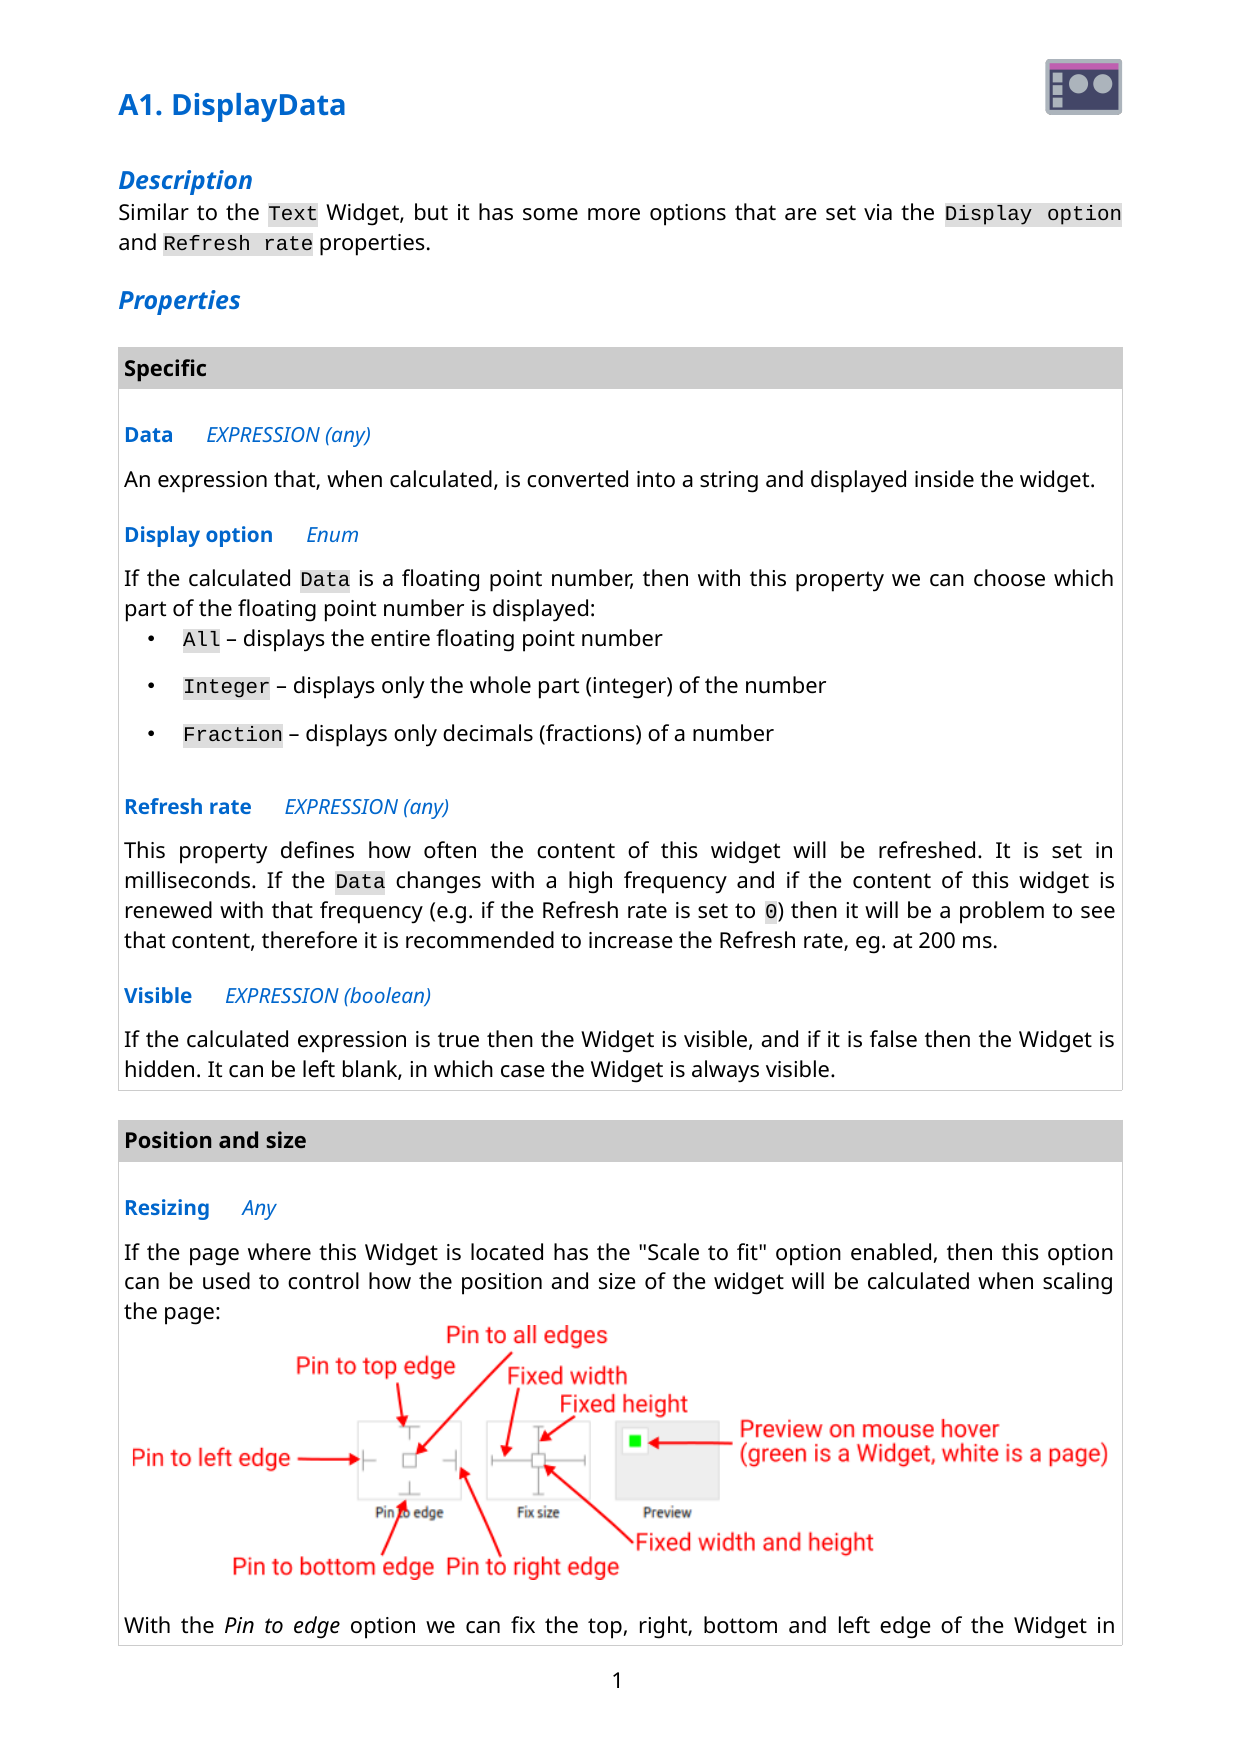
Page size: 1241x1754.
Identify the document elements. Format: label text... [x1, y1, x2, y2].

table_header Specific [119, 348, 1122, 388]
table_cell Resizing Any If the page where this Widget is located has the "Scale to fit" option enabled, then this option can be used to control how the position and size of the widget will be calculated when scaling the page: With the Pin to edge option we can fix the top, right, bottom and left edge of the Widget in [119, 1162, 1122, 1645]
text Similar to the Text Widget, but it has some more options that are set via the Display option and Refresh rate properties. [118, 197, 1122, 256]
picture [1045, 59, 1123, 115]
picture [132, 1325, 1108, 1580]
subtitle Properties [118, 283, 1122, 317]
table_cell Data EXPRESSION (any) An expression that, when calculated, is converted into a string and displayed inside the widget. Display option Enum If the calculated Data is a floating point number, then with this property we can choose which part of the floating point number is displayed: All – displays the entire floating point number Integer – displays only the whole part (integer) of the number Fraction – displays only decimals (fractions) of a number Refresh rate EXPRESSION (any) This property defines how often the content of this widget will be refreshed. It is set in milliseconds. If the Data changes with a high frequency and if the content of this widget is renewed with that frequency (e.g. if the Refresh rate is set to 0) then it will be a problem to see that content, therefore it is recommended to increase the Refresh rate, eg. at 200 ms. Visible EXPRESSION (boolean) If the calculated expression is true then the Widget is visible, and if it is false then the Widget is hidden. It can be left blank, in which case the Widget is always visible. [119, 389, 1122, 1089]
table_header Position and size [119, 1121, 1122, 1161]
subtitle DisplayData [118, 84, 1122, 124]
subtitle Description [118, 163, 1122, 197]
